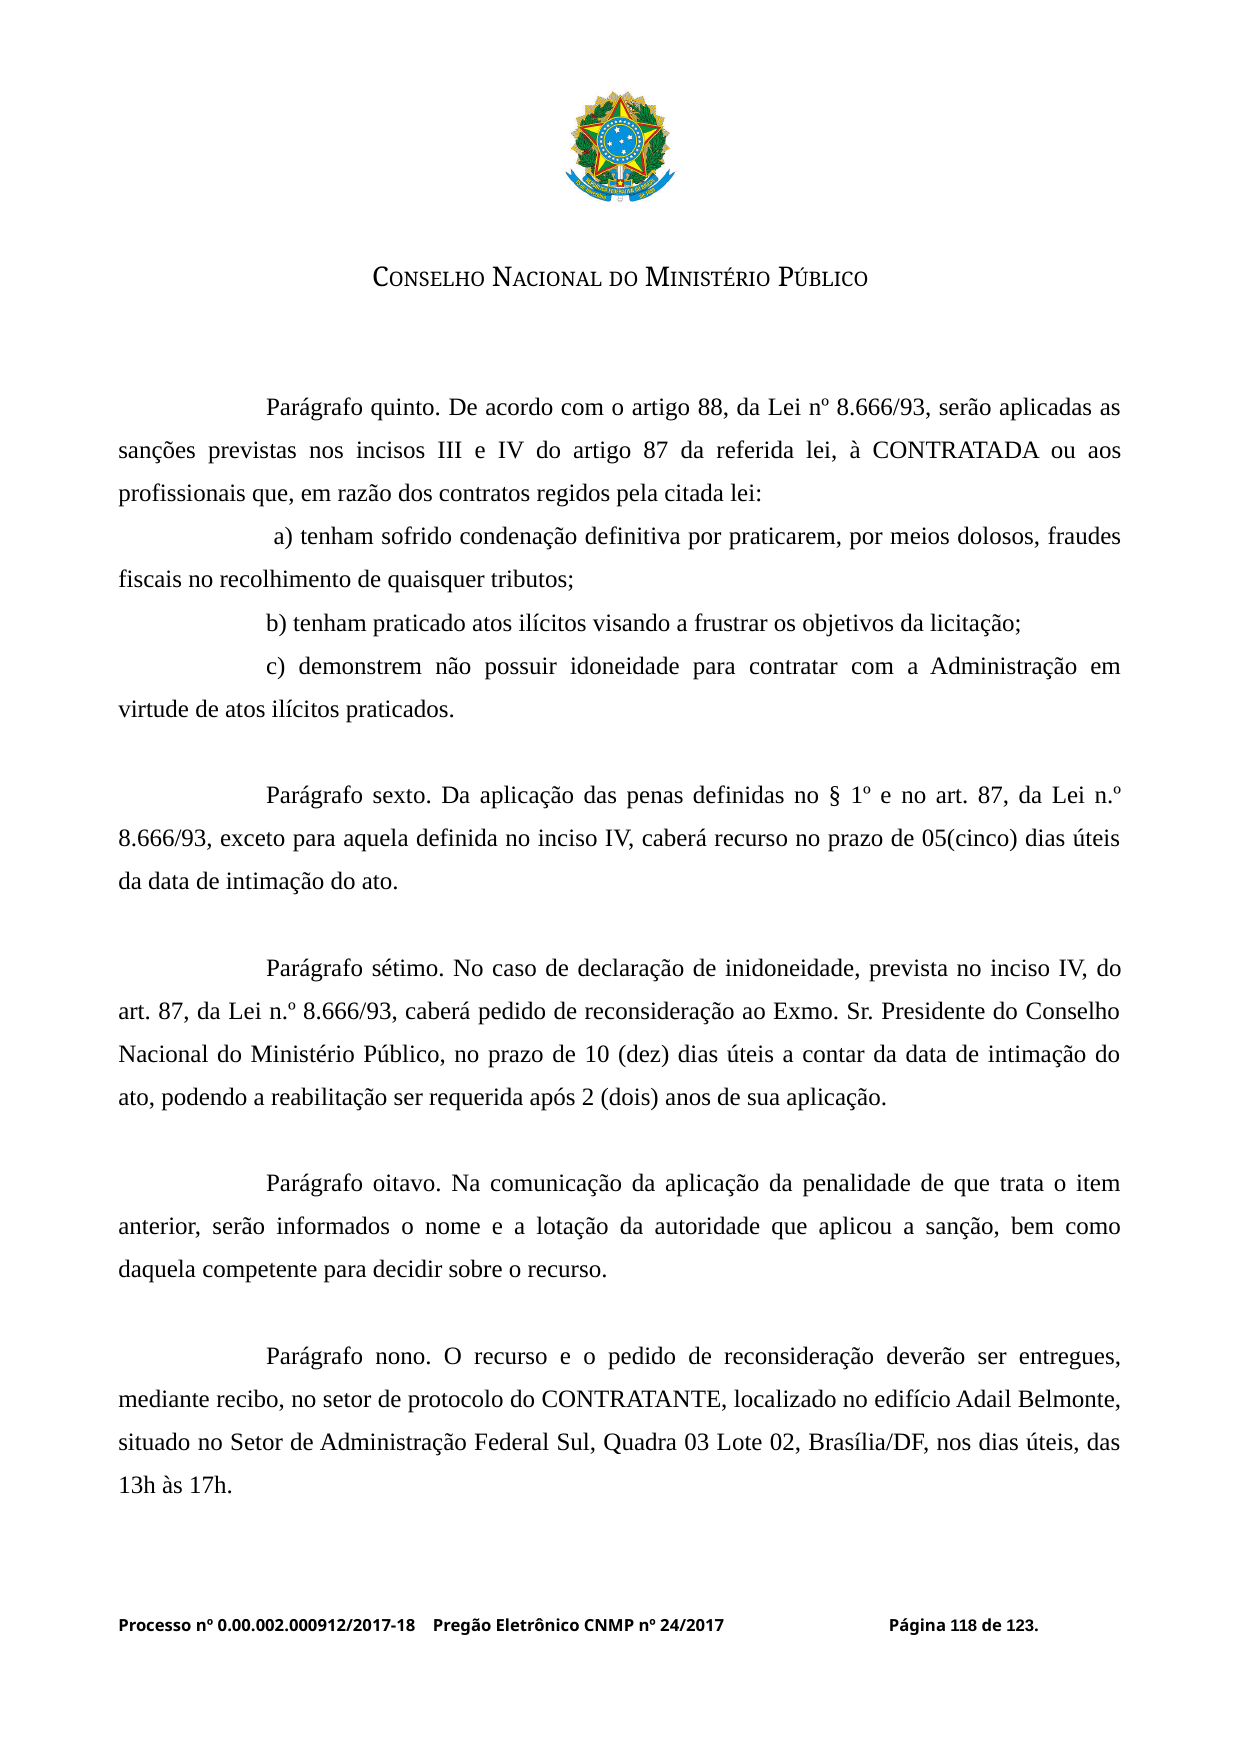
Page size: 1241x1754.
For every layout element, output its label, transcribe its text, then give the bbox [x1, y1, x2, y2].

text Parágrafo sexto. Da aplicação das penas definidas no § 1º e no art. 87, da Lei n.º 8.666/93, exceto para aquela definida no inciso IV, caberá recurso no prazo de 05(cinco) dias úteis da data de intimação do ato. [118, 780, 1122, 895]
text Parágrafo nono. O recurso e o pedido de reconsideração deverão ser entregues, mediante recibo, no setor de protocolo do CONTRATANTE, localizado no edifício Adail Belmonte, situado no Setor de Administração Federal Sul, Quadra 03 Lote 02, Brasília/DF, nos dias úteis, das 13h às 17h. [118, 1341, 1122, 1499]
text a) tenham sofrido condenação definitiva por praticarem, por meios dolosos, fraudes fiscais no recolhimento de quaisquer tributos; [118, 521, 1122, 593]
text Parágrafo oitavo. Na comunicação da aplicação da penalidade de que trata o item anterior, serão informados o nome e a lotação da autoridade que aplicou a sanção, bem como daquela competente para decidir sobre o recurso. [118, 1168, 1122, 1283]
text c) demonstrem não possuir idoneidade para contratar com a Administração em virtude de atos ilícitos praticados. [118, 651, 1122, 723]
text Parágrafo sétimo. No caso de declaração de inidoneidade, prevista no inciso IV, do art. 87, da Lei n.º 8.666/93, caberá pedido de reconsideração ao Exmo. Sr. Presidente do Conselho Nacional do Ministério Público, no prazo de 10 (dez) dias úteis a contar da data de intimação do ato, podendo a reabilitação ser requerida após 2 (dois) anos de sua aplicação. [118, 953, 1122, 1111]
text Parágrafo quinto. De acordo com o artigo 88, da Lei nº 8.666/93, serão aplicadas as sanções previstas nos incisos III e IV do artigo 87 da referida lei, à CONTRATADA ou aos profissionais que, em razão dos contratos regidos pela citada lei: [118, 392, 1122, 507]
text b) tenham praticado atos ilícitos visando a frustrar os objetivos da licitação; [118, 608, 1122, 636]
